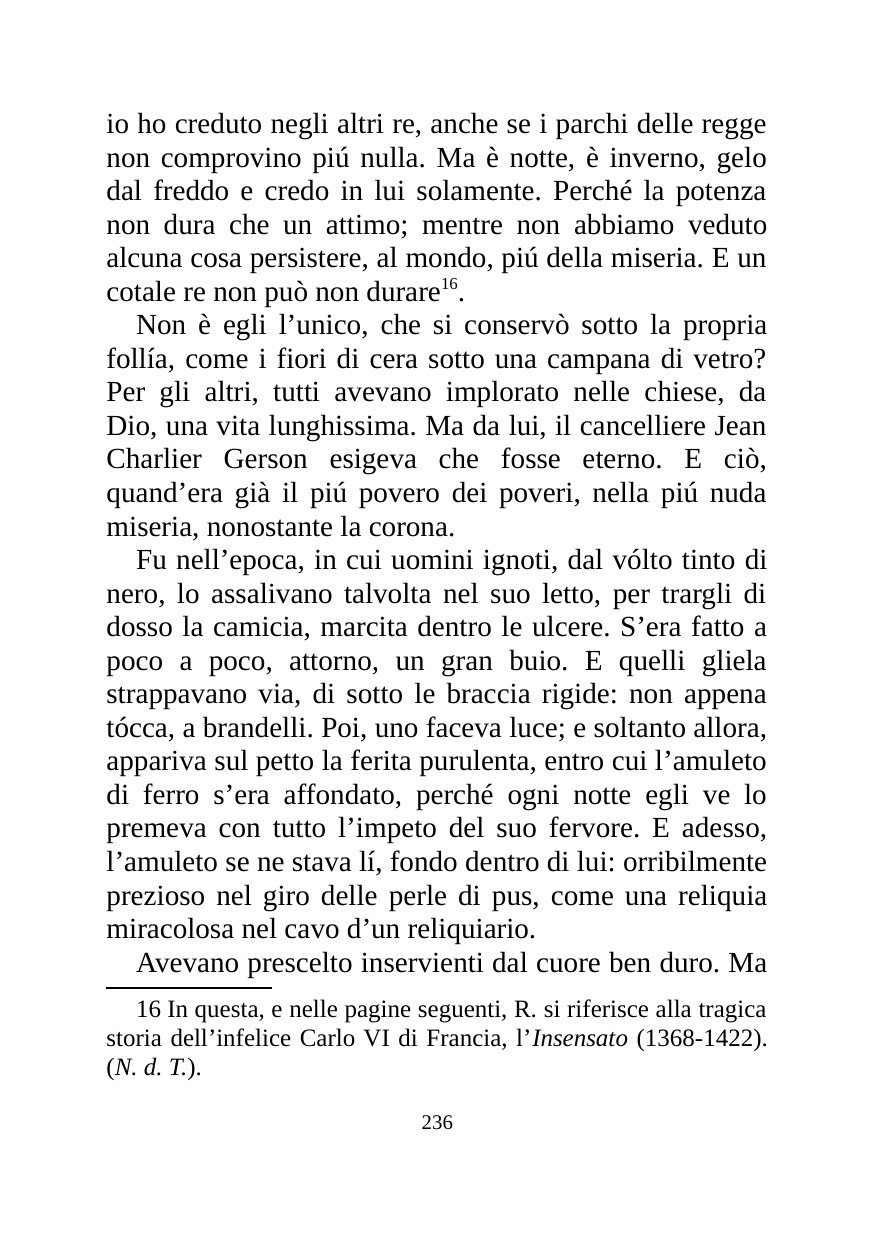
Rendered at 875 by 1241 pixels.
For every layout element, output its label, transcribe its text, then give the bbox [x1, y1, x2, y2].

text In questa, e nelle pagine seguenti, R. si riferisce alla tragica storia dell’infelice Carlo VI di Francia, l’Insensato (1368-1422). (N. d. T.). [106, 994, 768, 1080]
text Fu nell’epoca, in cui uomini ignoti, dal vólto tinto di nero, lo assalivano talvolta nel suo letto, per trargli di dosso la camicia, marcita dentro le ulcere. S’era fatto a poco a poco, attorno, un gran buio. E quelli gliela strappavano via, di sotto le braccia rigide: non appena tócca, a brandelli. Poi, uno faceva luce; e soltanto allora, appariva sul petto la ferita purulenta, entro cui l’amuleto di ferro s’era affondato, perché ogni notte egli ve lo premeva con tutto l’impeto del suo fervore. E adesso, l’amuleto se ne stava lí, fondo dentro di lui: orribilmente prezioso nel giro delle perle di pus, come una reliquia miracolosa nel cavo d’un reliquiario. [106, 542, 768, 945]
text Avevano prescelto inservienti dal cuore ben duro. Ma [106, 945, 768, 978]
text Non è egli l’unico, che si conservò sotto la propria follía, come i fiori di cera sotto una campana di vetro? Per gli altri, tutti avevano implorato nelle chiese, da Dio, una vita lunghissima. Ma da lui, il cancelliere Jean Charlier Gerson esigeva che fosse eterno. E ciò, quand’era già il piú povero dei poveri, nella piú nuda miseria, nonostante la corona. [106, 307, 768, 542]
text io ho creduto negli altri re, anche se i parchi delle regge non comprovino piú nulla. Ma è notte, è inverno, gelo dal freddo e credo in lui solamente. Perché la potenza non dura che un attimo; mentre non abbiamo veduto alcuna cosa persistere, al mondo, piú della miseria. E un cotale re non può non durare. [106, 106, 768, 307]
